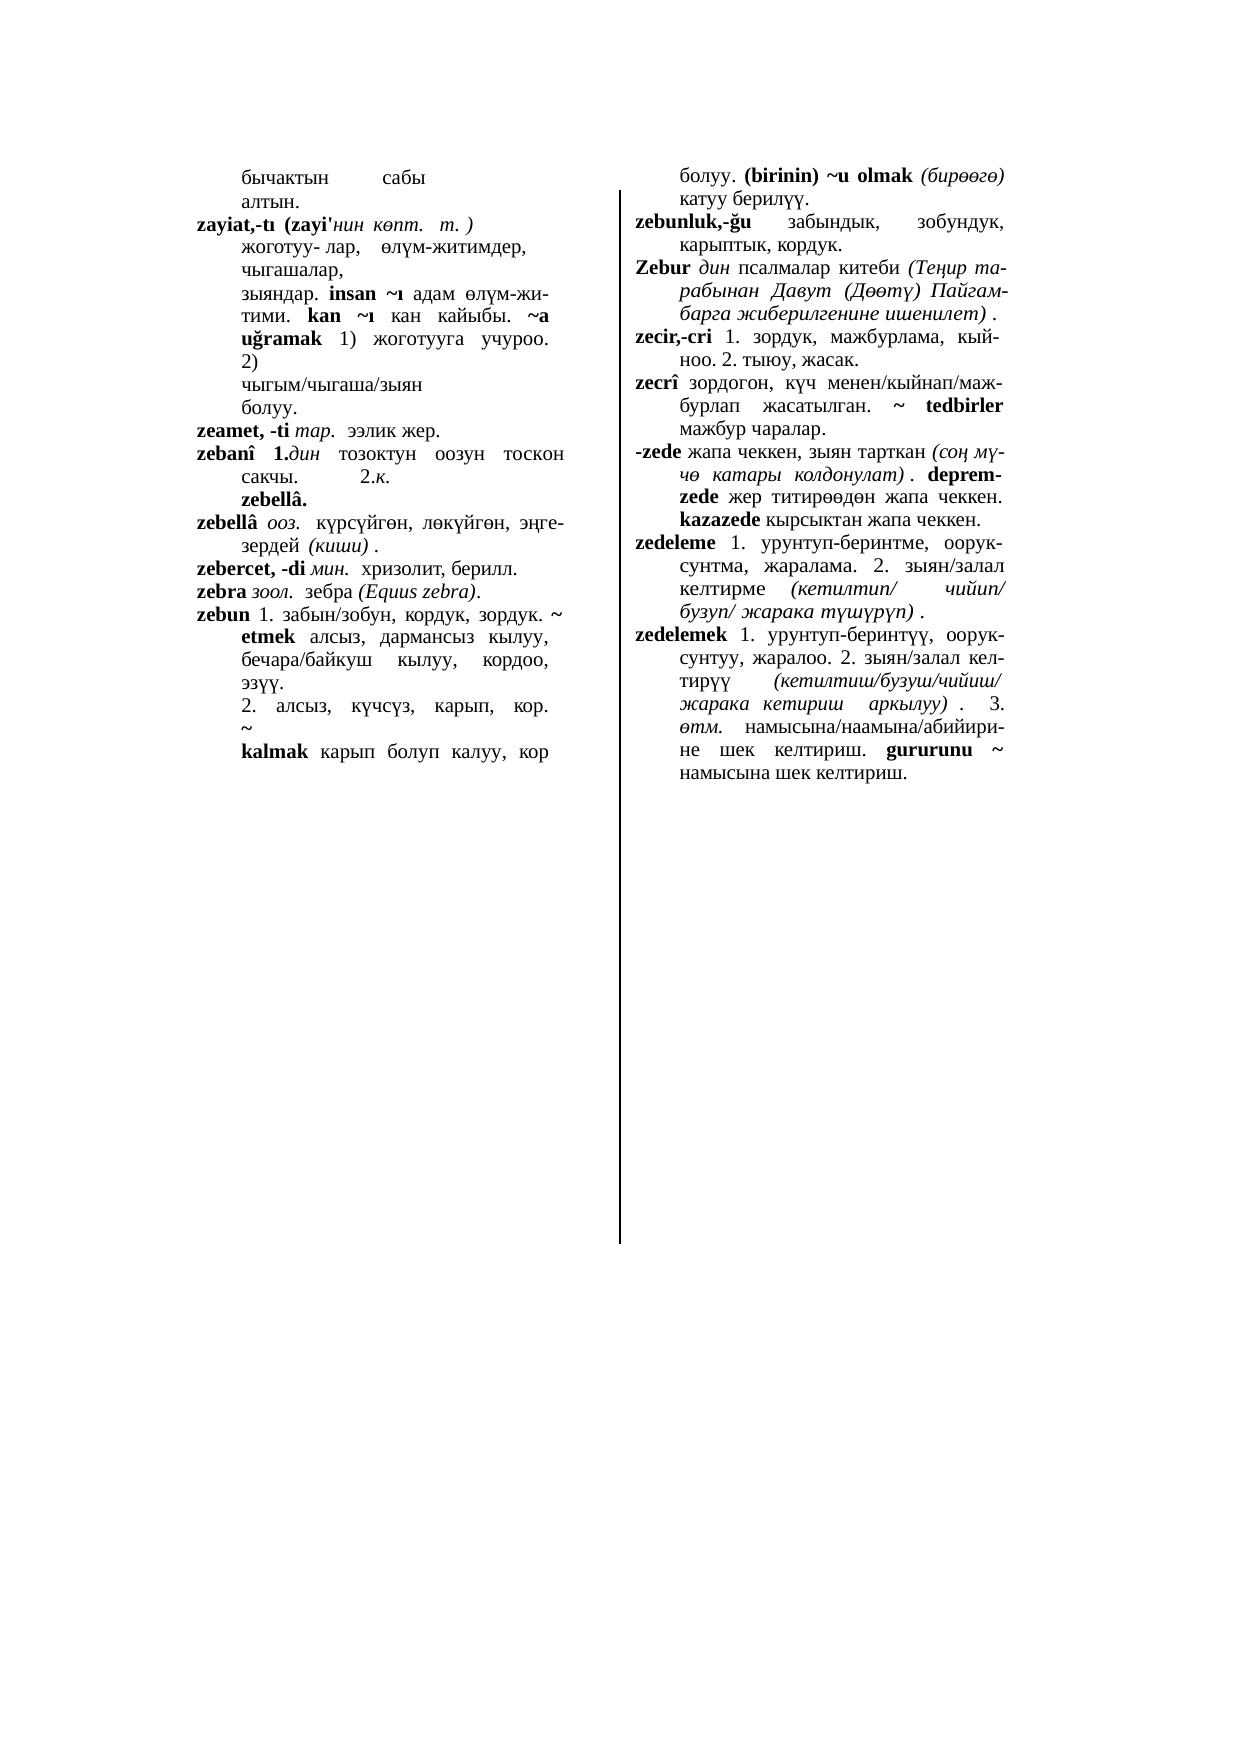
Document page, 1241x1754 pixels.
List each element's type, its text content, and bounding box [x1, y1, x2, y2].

text zecir,-cri 1. зордук, мажбурлама, кый- [635, 325, 1065, 348]
text жарака кетириш аркылуу) . 3. өтм. намысына/наамына/абийири- не шек келтириш. gururunu ~ [679, 692, 1005, 761]
text zayiat,-tı (zayi'нин көпт. т. ) жоготуу- лар, өлүм-житимдер, чыгашалар, [197, 213, 549, 281]
text -zede жапа чеккен, зыян тарткан (соң мү- чө катары колдонулат) . deprem- [635, 440, 1024, 486]
text zebunluk,-ğu забындык, зобундук, карыптык, кордук. [635, 211, 1005, 256]
text zebellâ ооз. күрсүйгөн, лөкүйгөн, эңге- зердей (киши) . [197, 511, 599, 557]
text болуу. (birinin) ~u olmak (бирөөгө) катуу берилүү. [679, 164, 1004, 210]
text zeamet, -ti тар. ээлик жер. [197, 419, 609, 442]
text сакчы. 2.к. zebellâ. [241, 465, 391, 511]
text зыяндар. insan ~ı адам өлүм-жи- тими. kan ~ı кан кайыбы. ~a uğramak 1) жоготууга учуроо. 2) [241, 282, 549, 373]
text zebun 1. забын/зобун, кордук, зордук. ~ [197, 603, 599, 626]
text ноо. 2. тыюу, жасак. [679, 348, 860, 371]
text zebercet, -di мин. хризолит, берилл. [197, 557, 599, 580]
text kalmak карып болуп калуу, кор [241, 740, 549, 763]
text zedelemek 1. урунтуп-беринтүү, оорук- сунтуу, жаралоо. 2. зыян/залал кел- тирүү (кетилтиш/бузуш/чийиш/ [635, 623, 1004, 692]
text Zebur дин псалмалар китеби (Теңир та- [635, 256, 1039, 279]
text рабынан Давут (Дөөтү) Пайгам- барга жиберилгенине ишенилет) . [679, 279, 1008, 325]
text etmek алсыз, дармансыз кылуу, бечара/байкуш кылуу, кордоо, эзүү. [241, 626, 548, 694]
text zebanî 1.дин тозоктун оозун тоскон [197, 442, 609, 465]
text zebra зоол. зебра (Equus zebra). [197, 580, 599, 603]
text мажбур чаралар. [679, 417, 828, 440]
text zecrî зордогон, күч менен/кыйнап/маж- бурлап жасатылган. ~ tedbirler [635, 371, 1005, 417]
text бычактын сабы алтын. [241, 164, 425, 213]
text 2. алсыз, күчсүз, карып, кор. ~ [241, 694, 549, 740]
text намысына шек келтириш. [679, 761, 910, 784]
text чыгым/чыгаша/зыян болуу. [241, 373, 469, 419]
text сунтма, жаралама. 2. зыян/залал келтирме (кетилтип/ чийип/ бузуп/ жарака түшүрүп) . [679, 554, 1004, 623]
text kazazede кырсыктан жапа чеккен. [679, 508, 983, 531]
text zedeleme 1. урунтуп-беринтме, оорук- [635, 531, 1065, 554]
text zede жер титирөөдөн жапа чеккен. [679, 486, 1005, 508]
